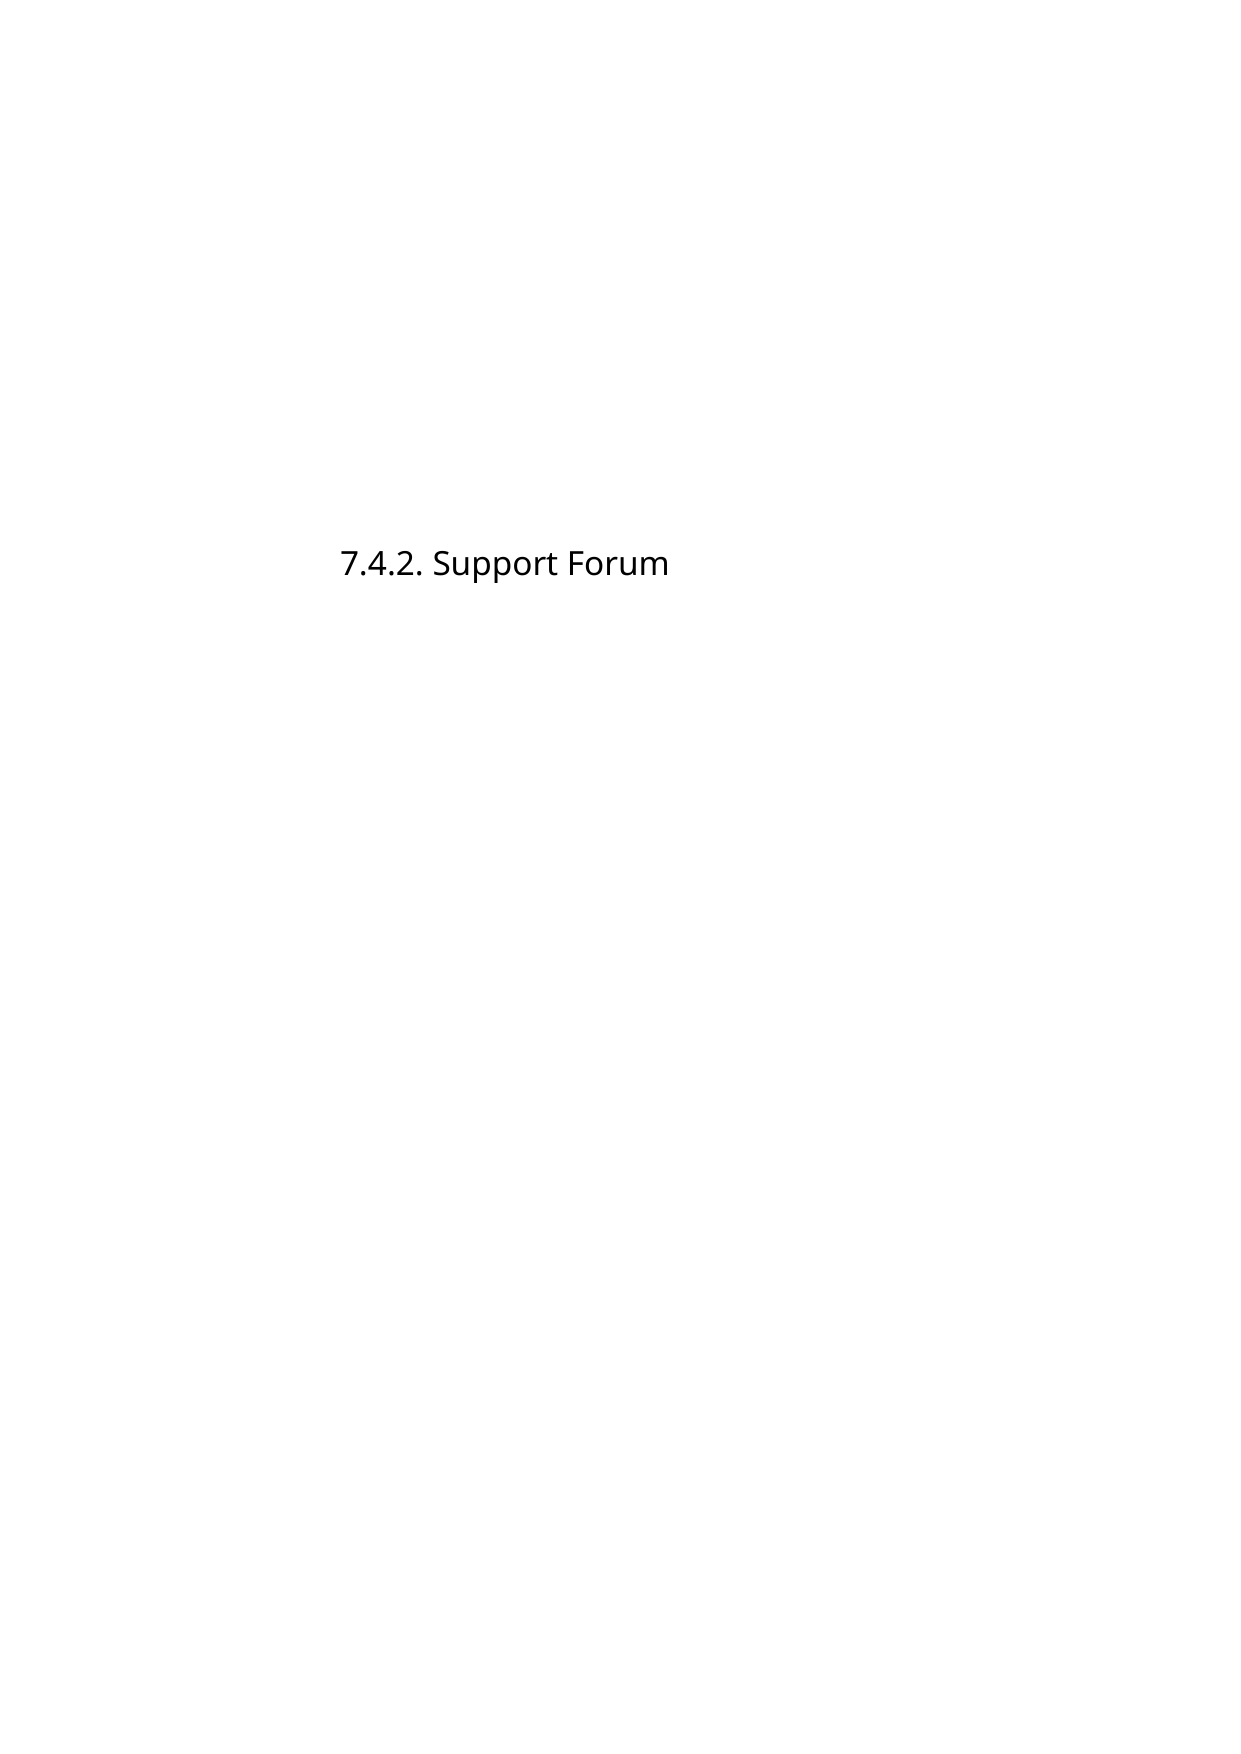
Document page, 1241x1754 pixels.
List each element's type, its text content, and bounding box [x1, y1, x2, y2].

text 7.4.2. Support Forum [340, 540, 1122, 585]
